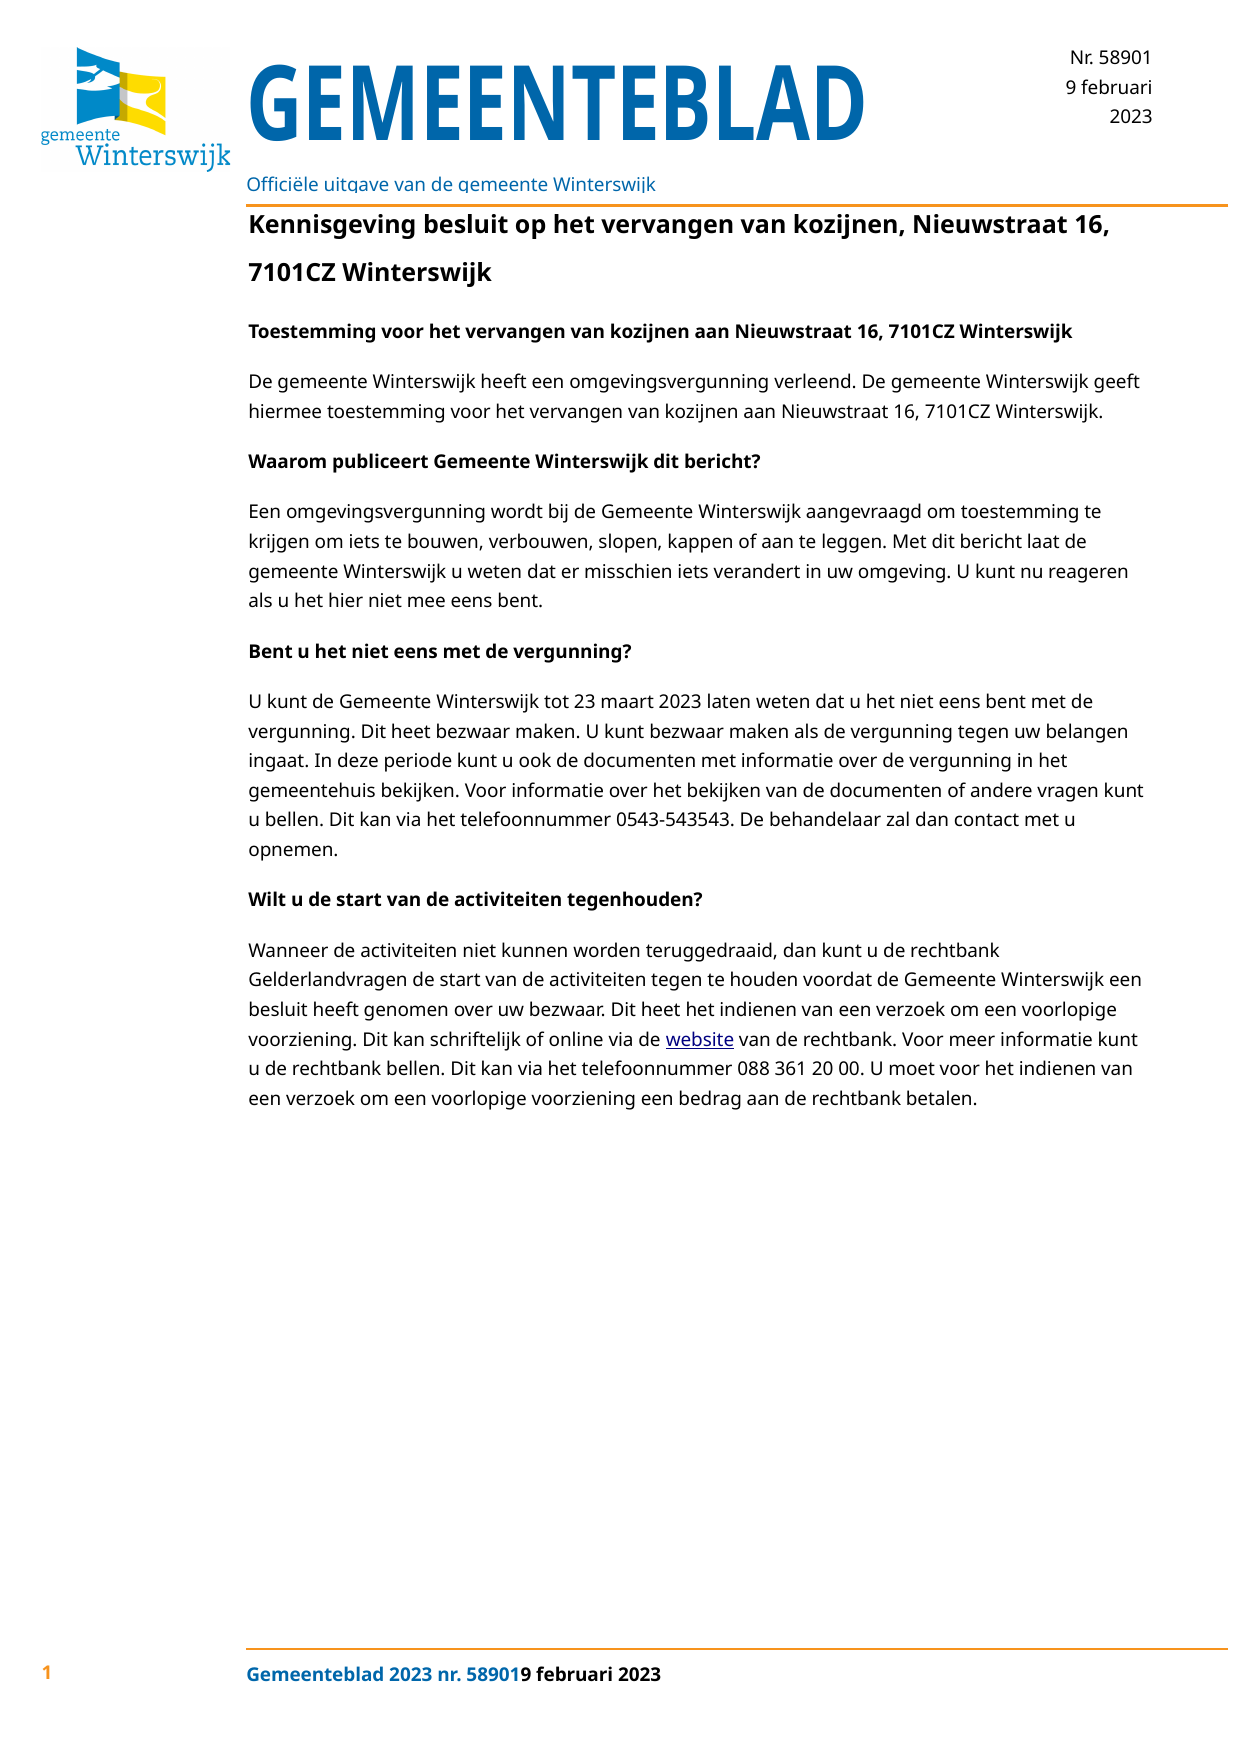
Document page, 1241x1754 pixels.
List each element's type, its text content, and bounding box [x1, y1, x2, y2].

text De gemeente Winterswijk heeft een omgevingsvergunning verleend. De gemeente Winterswijk geeft hiermee toestemming voor het vervangen van kozijnen aan Nieuwstraat 16, 7101CZ Winterswijk. [248, 368, 1152, 424]
text Een omgevingsvergunning wordt bij de Gemeente Winterswijk aangevraagd om toestemming te krijgen om iets te bouwen, verbouwen, slopen, kappen of aan te leggen. Met dit bericht laat de gemeente Winterswijk u weten dat er misschien iets verandert in uw omgeving. U kunt nu reageren als u het hier niet mee eens bent. [248, 499, 1152, 613]
picture [225, 153, 231, 162]
text Wanneer de activiteiten niet kunnen worden teruggedraaid, dan kunt u de rechtbank Gelderlandvragen de start van de activiteiten tegen te houden voordat de Gemeente Winterswijk een besluit heeft genomen over uw bezwaar. Dit heet het indienen van een verzoek om een voorlopige voorziening. Dit kan schriftelijk of online via de website van de rechtbank. Voor meer informatie kunt u de rechtbank bellen. Dit kan via het telefoonnummer 088 361 20 00. U moet voor het indienen van een verzoek om een voorlopige voorziening een bedrag aan de rechtbank betalen. [248, 937, 1152, 1111]
text U kunt de Gemeente Winterswijk tot 23 maart 2023 laten weten dat u het niet eens bent met de vergunning. Dit heet bezwaar maken. U kunt bezwaar maken als de vergunning tegen uw belangen ingaat. In deze periode kunt u ook de documenten met informatie over de vergunning in het gemeentehuis bekijken. Voor informatie over het bekijken van de documenten of andere vragen kunt u bellen. Dit kan via het telefoonnummer 0543-543543. De behandelaar zal dan contact met u opnemen. [248, 688, 1152, 862]
picture [41, 47, 231, 172]
text Waarom publiceert Gemeente Winterswijk dit bericht? [248, 448, 1152, 474]
text Kennisgeving besluit op het vervangen van kozijnen, Nieuwstraat 16, 7101CZ Winterswijk [248, 207, 1152, 288]
text Bent u het niet eens met de vergunning? [248, 638, 1152, 664]
text Toestemming voor het vervangen van kozijnen aan Nieuwstraat 16, 7101CZ Winterswijk [248, 318, 1152, 344]
text Wilt u de start van de activiteiten tegenhouden? [248, 887, 1152, 912]
